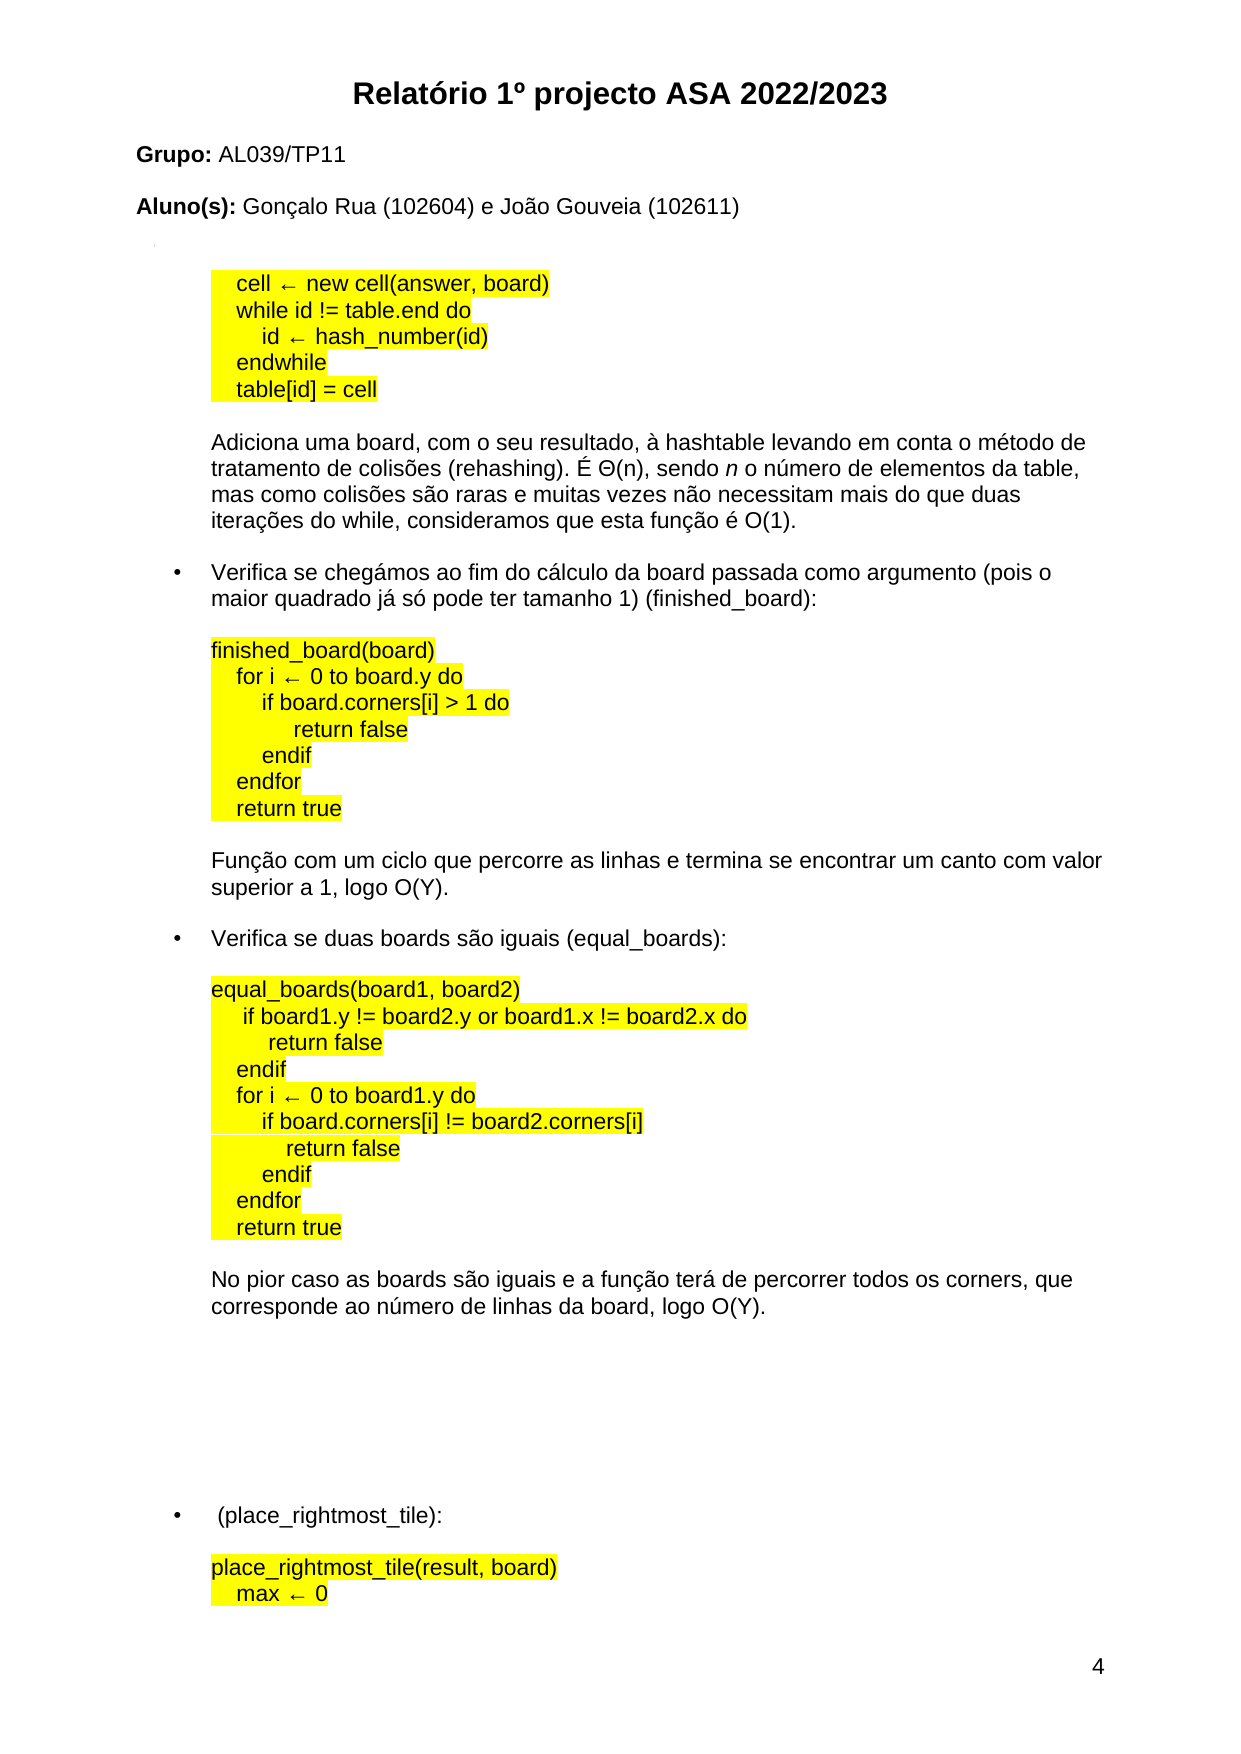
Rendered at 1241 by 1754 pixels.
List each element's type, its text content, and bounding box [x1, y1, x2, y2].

list equal_boards(board1, board2) if board1.y != board2.y or board1.x != board2.x do return false endif for i ← 0 to board1.y do if board.corners[i] != board2.corners[i] return false endif endfor return true No pior caso as boards são iguais e a função terá de percorrer todos os corners, que corresponde ao número de linhas da board, logo O(Y). [173, 976, 1104, 1477]
list cell ← new cell(answer, board) while id != table.end do id ← hash_number(id) endwhile table[id] = cell Adiciona uma board, com o seu resultado, à hashtable levando em conta o método de tratamento de colisões (rehashing). É Θ(n), sendo n o número de elementos da table, mas como colisões são raras e muitas vezes não necessitam mais do que duas iterações do while, consideramos que esta função é O(1). [173, 270, 1104, 534]
list finished_board(board) for i ← 0 to board.y do if board.corners[i] > 1 do return false endif endfor return true Função com um ciclo que percorre as linhas e termina se encontrar um canto com valor superior a 1, logo O(Y). [173, 637, 1104, 900]
list place_rightmost_tile(result, board) max ← 0 [173, 1553, 1104, 1606]
list Verifica se duas boards são iguais (equal_boards): [173, 925, 1104, 951]
list Verifica se chegámos ao fim do cálculo da board passada como argumento (pois o maior quadrado já só pode ter tamanho 1) (finished_board): [173, 559, 1104, 612]
list (place_rightmost_tile): [173, 1502, 1104, 1528]
